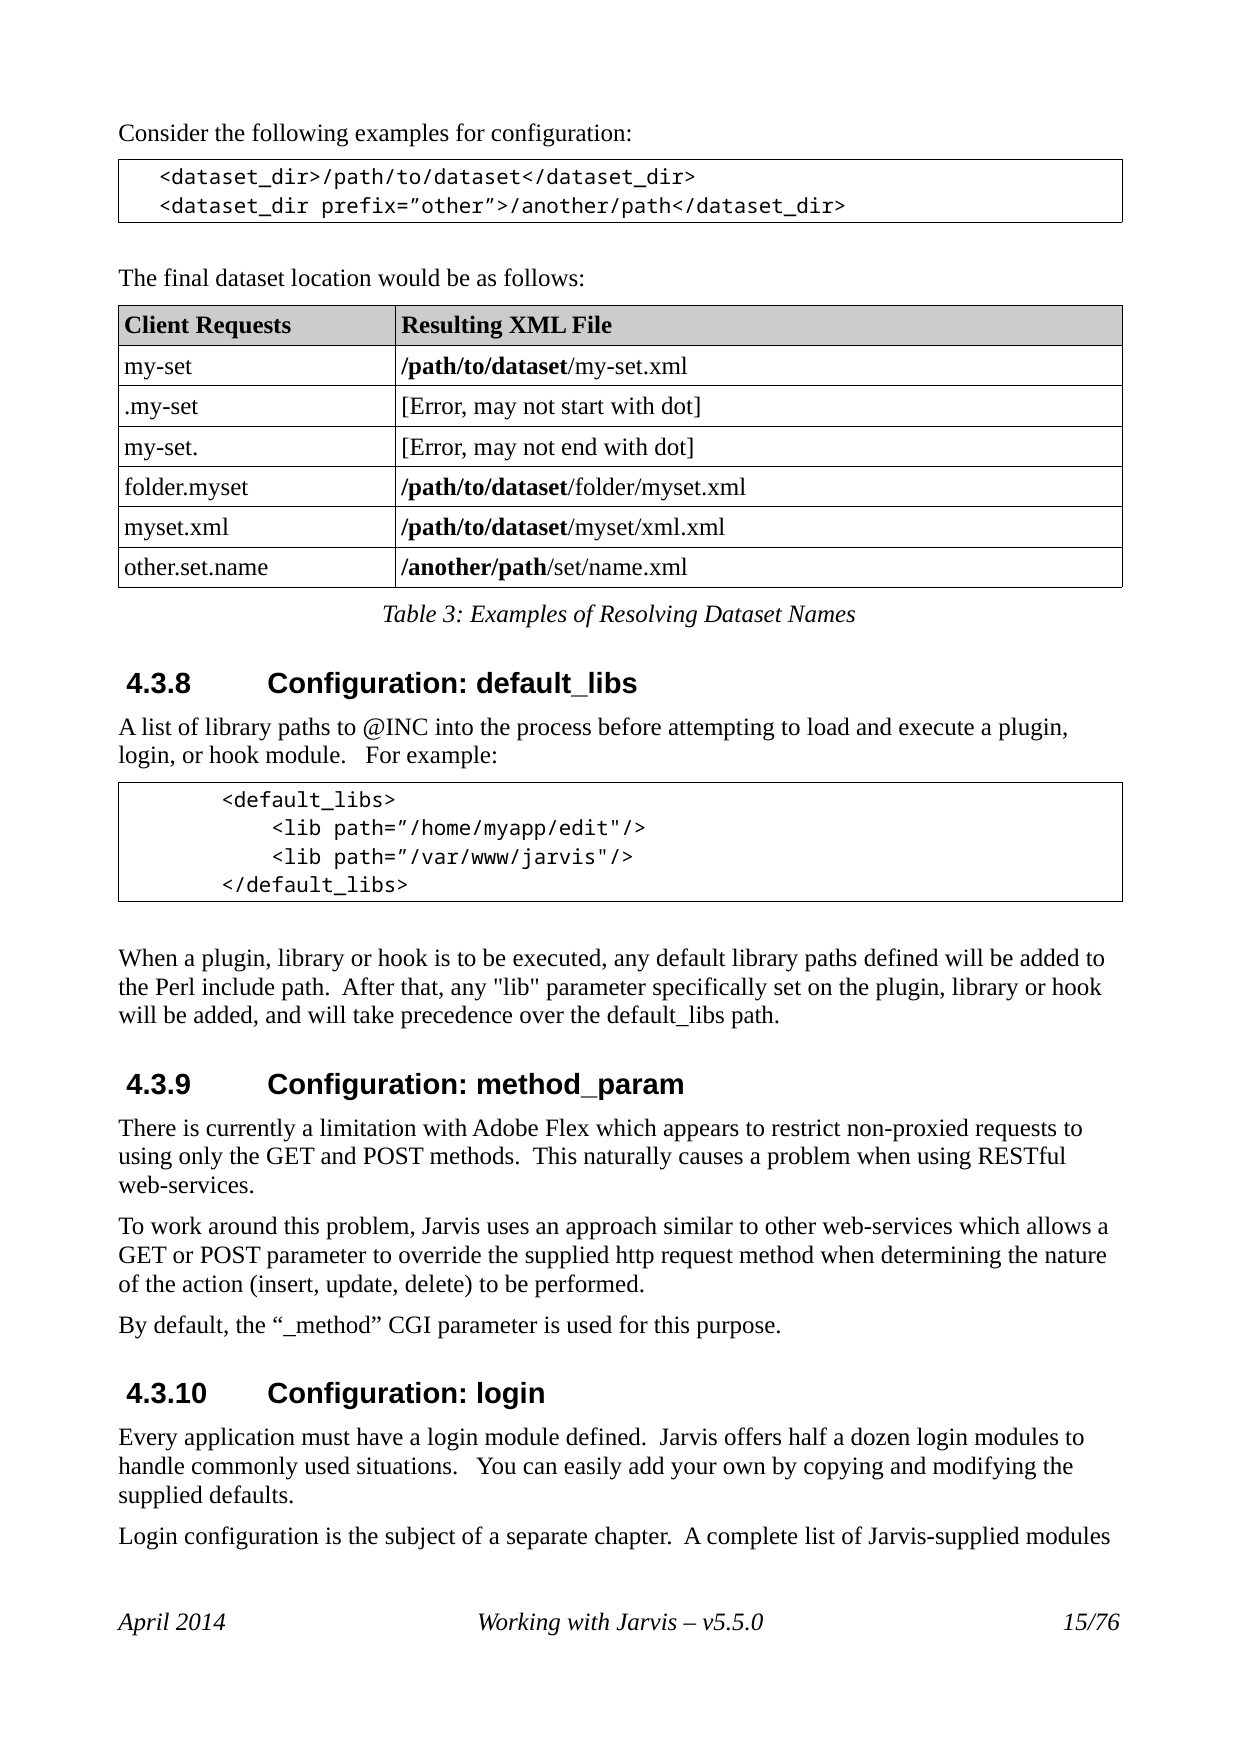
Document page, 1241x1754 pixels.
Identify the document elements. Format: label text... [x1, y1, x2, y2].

table_cell [Error, may not start with dot] [396, 386, 1122, 426]
text By default, the “_method” CGI parameter is used for this purpose. [118, 1310, 1122, 1339]
text Consider the following examples for configuration: [118, 118, 1122, 147]
table_cell other.set.name [119, 548, 395, 587]
text Every application must have a login module defined. Jarvis offers half a dozen login modules to handle commonly used situations. You can easily add your own by copying and modifying the supplied defaults. [118, 1422, 1122, 1509]
subtitle Configuration: login [118, 1376, 1122, 1410]
subtitle Configuration: method_param [118, 1067, 1122, 1100]
text To work around this problem, Jarvis uses an approach similar to other web-services which allows a GET or POST parameter to override the supplied http request method when determining the nature of the action (insert, update, delete) to be performed. [118, 1211, 1122, 1298]
text There is currently a limitation with Adobe Flex which appears to restrict non-proxied requests to using only the GET and POST methods. This naturally causes a problem when using RESTful web-services. [118, 1113, 1122, 1199]
table_cell .my-set [119, 386, 395, 426]
table_cell folder.myset [119, 467, 395, 506]
text <lib path=”/var/www/jarvis"/> [119, 839, 1122, 867]
text </default_libs> [119, 867, 1122, 901]
table_cell /path/to/dataset/folder/myset.xml [396, 467, 1122, 506]
table_cell /path/to/dataset/my-set.xml [396, 346, 1122, 385]
table_header Client Requests [119, 306, 395, 345]
subtitle Configuration: default_libs [118, 666, 1122, 699]
text The final dataset location would be as follows: [118, 263, 1122, 292]
text When a plugin, library or hook is to be executed, any default library paths defined will be added to the Perl include path. After that, any "lib" parameter specifically set on the plugin, library or hook will be added, and will take precedence over the default_libs path. [118, 943, 1122, 1029]
text <lib path=”/home/myapp/edit"/> [119, 810, 1122, 839]
table_cell myset.xml [119, 507, 395, 547]
text Login configuration is the subject of a separate chapter. A complete list of Jarvis-supplied modules [118, 1521, 1122, 1550]
table_cell /path/to/dataset/myset/xml.xml [396, 507, 1122, 547]
table_cell my-set. [119, 427, 395, 466]
text Table 3: Examples of Resolving Dataset Names [118, 599, 1122, 628]
text <default_libs> [119, 783, 1122, 810]
table_cell [Error, may not end with dot] [396, 427, 1122, 466]
table_header Resulting XML File [396, 306, 1122, 345]
text <dataset_dir>/path/to/dataset</dataset_dir> [119, 160, 1122, 188]
text A list of library paths to @INC into the process before attempting to load and execute a plugin, login, or hook module. For example: [118, 712, 1122, 769]
text <dataset_dir prefix=”other”>/another/path</dataset_dir> [119, 188, 1122, 222]
table_cell /another/path/set/name.xml [396, 548, 1122, 587]
table_cell my-set [119, 346, 395, 385]
